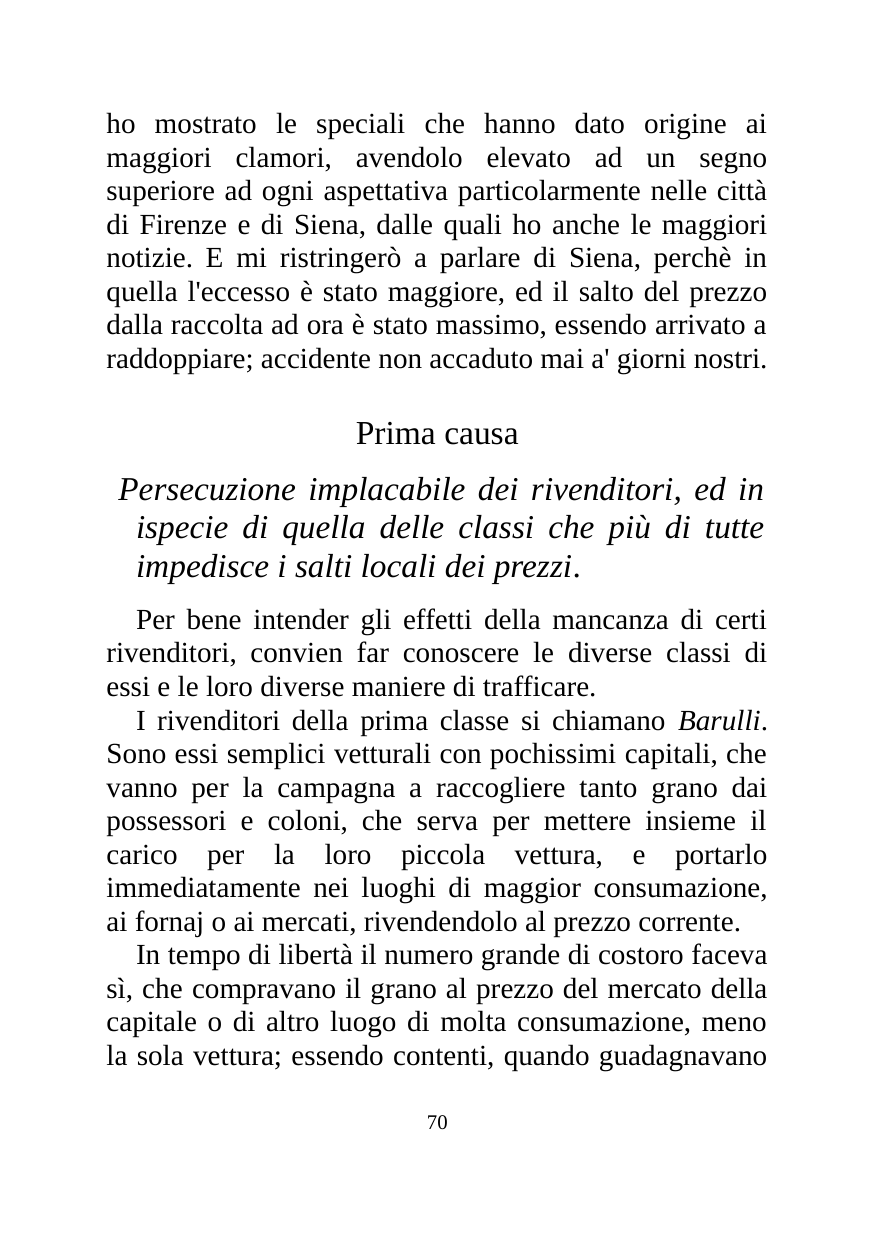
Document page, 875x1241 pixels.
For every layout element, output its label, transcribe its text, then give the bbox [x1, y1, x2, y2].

text ho mostrato le speciali che hanno dato origine ai maggiori clamori, avendolo elevato ad un segno superiore ad ogni aspettativa particolarmente nelle città di Firenze e di Siena, dalle quali ho anche le maggiori notizie. E mi ristringerò a parlare di Siena, perchè in quella l'eccesso è stato maggiore, ed il salto del prezzo dalla raccolta ad ora è stato massimo, essendo arrivato a raddoppiare; accidente non accaduto mai a' giorni nostri. [106, 106, 768, 374]
text Per bene intender gli effetti della mancanza di certi rivenditori, convien far conoscere le diverse classi di essi e le loro diverse maniere di trafficare. [106, 602, 768, 703]
text Prima causa [106, 413, 768, 452]
subtitle Persecuzione implacabile dei rivenditori, ed in ispecie di quella delle classi che più di tutte impedisce i salti locali dei prezzi. [118, 469, 768, 584]
text I rivenditori della prima classe si chiamano Barulli. Sono essi semplici vetturali con pochissimi capitali, che vanno per la campagna a raccogliere tanto grano dai possessori e coloni, che serva per mettere insieme il carico per la loro piccola vettura, e portarlo immediatamente nei luoghi di maggior consumazione, ai fornaj o ai mercati, rivendendolo al prezzo corrente. [106, 703, 768, 937]
text In tempo di libertà il numero grande di costoro faceva sì, che compravano il grano al prezzo del mercato della capitale o di altro luogo di molta consumazione, meno la sola vettura; essendo contenti, quando guadagnavano [106, 937, 768, 1072]
